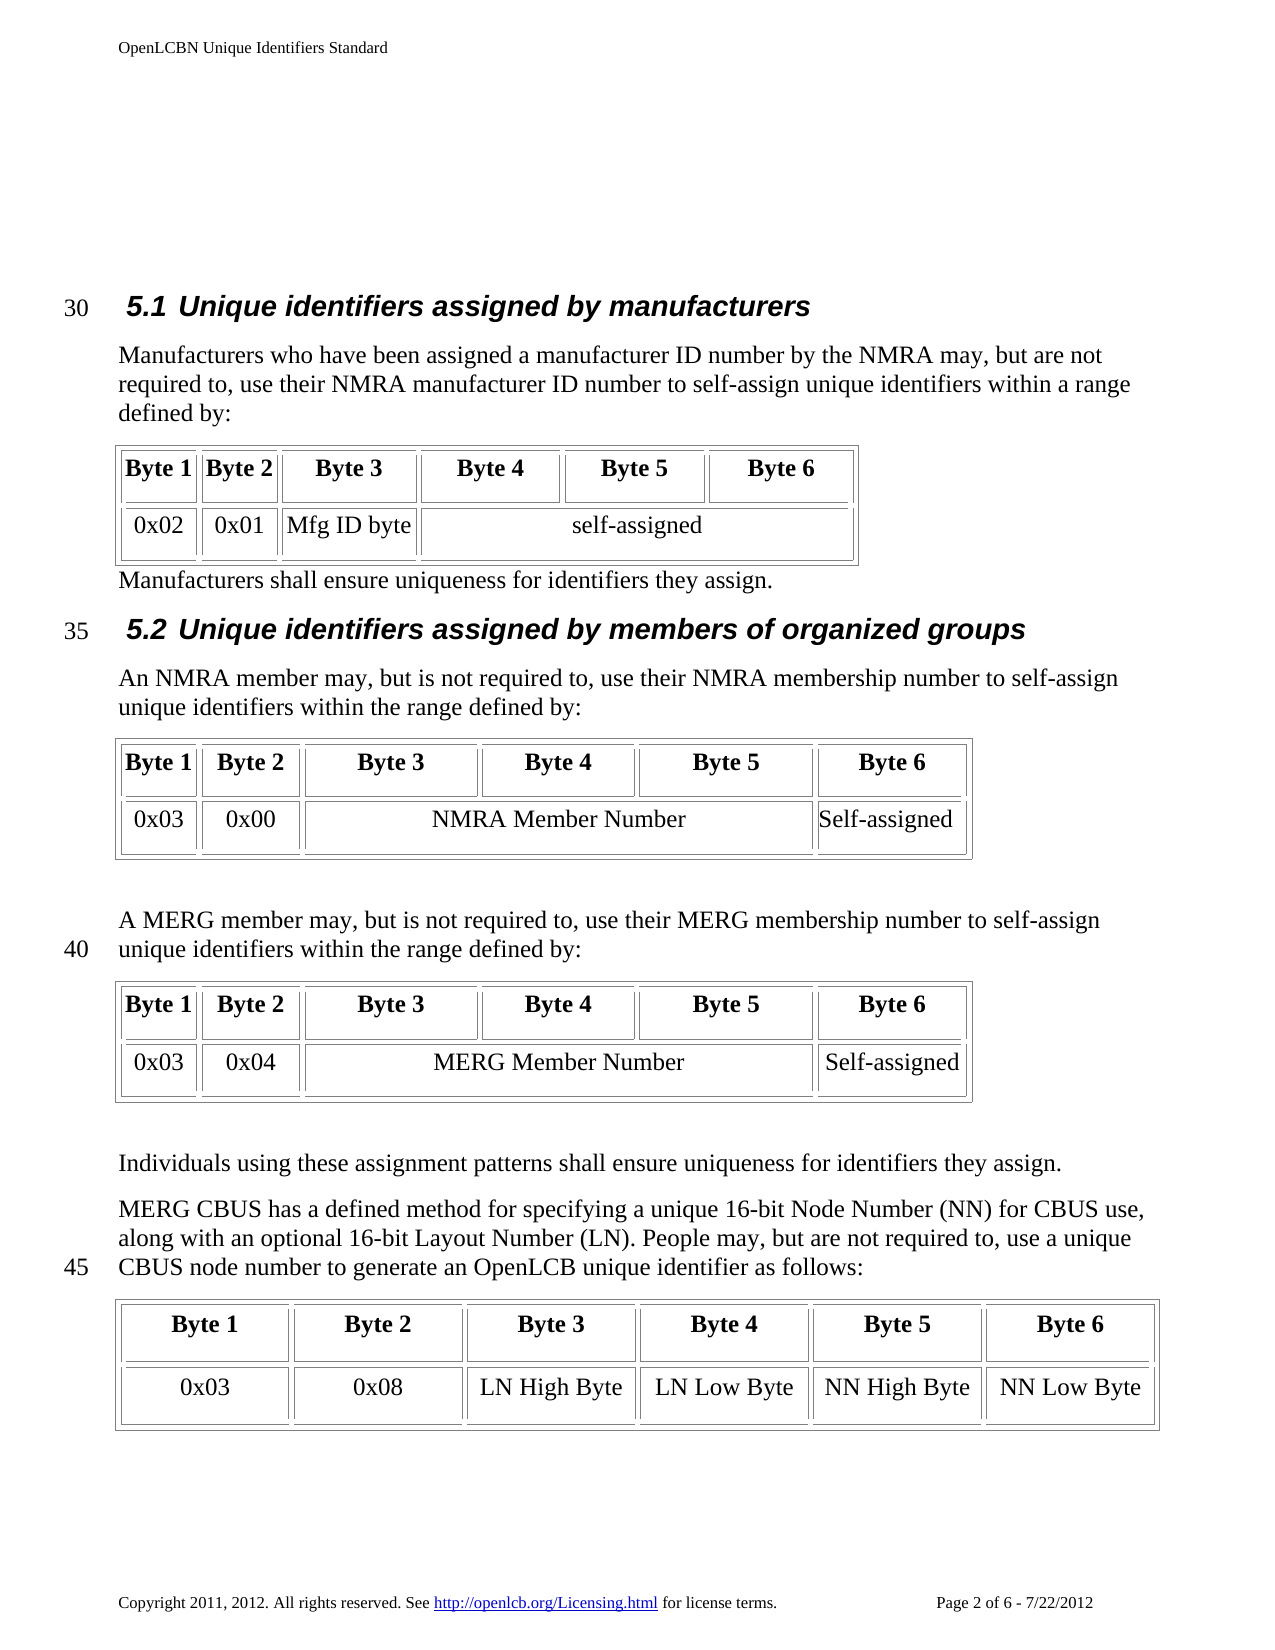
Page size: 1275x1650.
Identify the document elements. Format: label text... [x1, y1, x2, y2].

subtitle Unique identifiers assigned by manufacturers [118, 289, 1157, 323]
table_cell LN Low Byte [638, 1361, 811, 1424]
table_header Byte 1 [118, 982, 199, 1038]
table_cell NN High Byte [811, 1361, 984, 1424]
table_header Byte 4 [479, 739, 637, 796]
table_cell 0x03 [118, 1361, 291, 1424]
table_cell LN High Byte [464, 1361, 637, 1424]
table_cell MERG Member Number [302, 1039, 815, 1096]
table_header Byte 3 [302, 982, 479, 1038]
table_cell self-assigned [418, 502, 856, 560]
table_header Byte 3 [464, 1300, 637, 1361]
table_header Byte 4 [638, 1300, 811, 1361]
subtitle Unique identifiers assigned by members of organized groups [118, 612, 1157, 645]
table_header Byte 4 [479, 982, 637, 1038]
table_cell 0x04 [199, 1039, 302, 1096]
table_header Byte 6 [815, 739, 969, 796]
table_header Byte 3 [302, 739, 479, 796]
table_header Byte 1 [118, 739, 199, 796]
table_header Byte 2 [199, 446, 279, 502]
table_cell 0x01 [199, 502, 279, 560]
table_header Byte 6 [984, 1300, 1157, 1361]
table_cell 0x03 [118, 1039, 199, 1096]
table_cell 0x03 [118, 796, 199, 854]
text Individuals using these assignment patterns shall ensure uniqueness for identifiers they assign. [118, 1148, 1157, 1177]
text A MERG member may, but is not required to, use their MERG membership number to self-assign unique identifiers within the range defined by: [118, 906, 1157, 963]
table_cell NMRA Member Number [302, 796, 815, 854]
table_cell 0x08 [291, 1361, 464, 1424]
table_header Byte 2 [291, 1300, 464, 1361]
table_header Byte 5 [562, 446, 706, 502]
text An NMRA member may, but is not required to, use their NMRA membership number to self-assign unique identifiers within the range defined by: [118, 663, 1157, 721]
table_cell Self-assigned [815, 1039, 969, 1096]
table_header Byte 6 [815, 982, 969, 1038]
table_header Byte 5 [637, 982, 815, 1038]
table_header Byte 2 [199, 739, 302, 796]
table_header Byte 4 [418, 446, 562, 502]
table_header Byte 1 [118, 446, 199, 502]
table_header Byte 2 [199, 982, 302, 1038]
table_header Byte 1 [118, 1300, 291, 1361]
table_cell Self-assigned [815, 796, 969, 854]
table_cell 0x00 [199, 796, 302, 854]
text Manufacturers who have been assigned a manufacturer ID number by the NMRA may, but are not required to, use their NMRA manufacturer ID number to self-assign unique identifiers within a range defined by: [118, 341, 1157, 427]
text Manufacturers shall ensure uniqueness for identifiers they assign. [118, 565, 1157, 594]
table_cell 0x02 [118, 502, 199, 560]
table_header Byte 5 [811, 1300, 984, 1361]
table_header Byte 5 [637, 739, 815, 796]
text MERG CBUS has a defined method for specifying a unique 16-bit Node Number (NN) for CBUS use, along with an optional 16-bit Layout Number (LN). People may, but are not required to, use a unique CBUS node number to generate an OpenLCB unique identifier as follows: [118, 1194, 1157, 1281]
table_cell Mfg ID byte [280, 502, 418, 560]
table_cell NN Low Byte [984, 1361, 1157, 1424]
table_header Byte 3 [280, 446, 418, 502]
table_header Byte 6 [706, 446, 856, 502]
